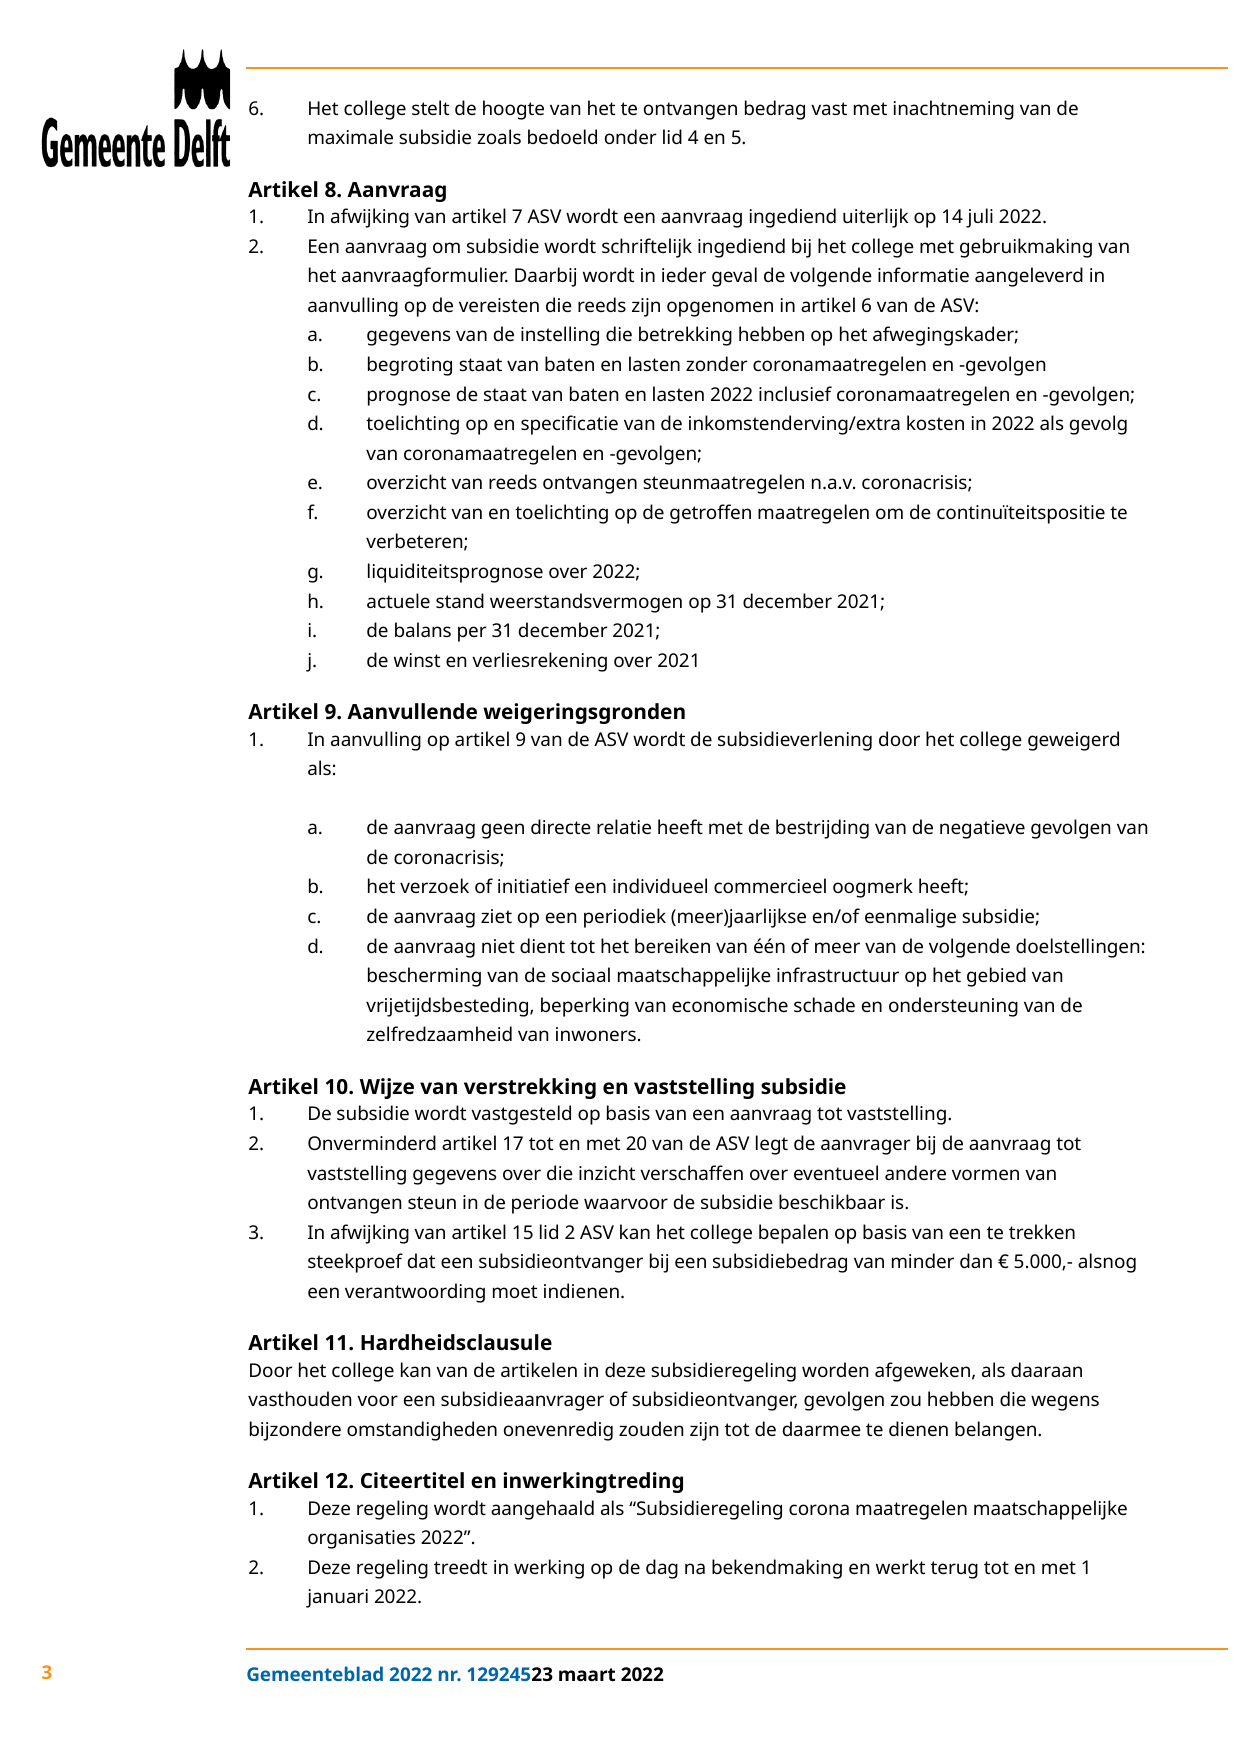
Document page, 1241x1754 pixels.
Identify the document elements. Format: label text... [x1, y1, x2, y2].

list Onverminderd artikel 17 tot en met 20 van de ASV legt de aanvrager bij de aanvraag tot vaststelling gegevens over die inzicht verschaffen over eventueel andere vormen van ontvangen steun in de periode waarvoor de subsidie beschikbaar is. [248, 1130, 1152, 1215]
picture [41, 47, 231, 172]
list overzicht van en toelichting op de getroffen maatregelen om de continuïteitspositie te verbeteren; [307, 499, 1152, 554]
list gegevens van de instelling die betrekking hebben op het afwegingskader; [307, 322, 1152, 347]
list toelichting op en specificatie van de inkomstenderving/extra kosten in 2022 als gevolg van coronamaatregelen en -gevolgen; [307, 410, 1152, 466]
text Artikel 12. Citeertitel en inwerkingtreding [248, 1466, 1152, 1495]
text Artikel 9. Aanvullende weigeringsgronden [248, 697, 1152, 726]
list Deze regeling treedt in werking op de dag na bekendmaking en werkt terug tot en met 1 januari 2022. [248, 1554, 1152, 1609]
list de winst en verliesrekening over 2021 [307, 647, 1152, 673]
list In aanvulling op artikel 9 van de ASV wordt de subsidieverlening door het college geweigerd als: [248, 726, 1152, 781]
list de aanvraag ziet op een periodiek (meer)jaarlijkse en/of eenmalige subsidie; [307, 903, 1152, 929]
text Artikel 8. Aanvraag [248, 175, 1152, 203]
list In afwijking van artikel 15 lid 2 ASV kan het college bepalen op basis van een te trekken steekproef dat een subsidieontvanger bij een subsidiebedrag van minder dan € 5.000,- alsnog een verantwoording moet indienen. [248, 1219, 1152, 1304]
text Door het college kan van de artikelen in deze subsidieregeling worden afgeweken, als daaraan vasthouden voor een subsidieaanvrager of subsidieontvanger, gevolgen zou hebben die wegens bijzondere omstandigheden onevenredig zouden zijn tot de daarmee te dienen belangen. [248, 1357, 1152, 1442]
list liquiditeitsprognose over 2022; [307, 558, 1152, 584]
list actuele stand weerstandsvermogen op 31 december 2021; [307, 588, 1152, 613]
list Deze regeling wordt aangehaald als “Subsidieregeling corona maatregelen maatschappelijke organisaties 2022”. [248, 1495, 1152, 1550]
list het verzoek of initiatief een individueel commercieel oogmerk heeft; [307, 874, 1152, 899]
list prognose de staat van baten en lasten 2022 inclusief coronamaatregelen en -gevolgen; [307, 381, 1152, 406]
list Het college stelt de hoogte van het te ontvangen bedrag vast met inachtneming van de maximale subsidie zoals bedoeld onder lid 4 en 5. [248, 95, 1152, 150]
list In afwijking van artikel 7 ASV wordt een aanvraag ingediend uiterlijk op 14 juli 2022. [248, 203, 1152, 229]
list overzicht van reeds ontvangen steunmaatregelen n.a.v. coronacrisis; [307, 469, 1152, 495]
list de aanvraag niet dient tot het bereiken van één of meer van de volgende doelstellingen: bescherming van de sociaal maatschappelijke infrastructuur op het gebied van vrijetijdsbesteding, beperking van economische schade en ondersteuning van de zelfredzaamheid van inwoners. [307, 933, 1152, 1047]
list de balans per 31 december 2021; [307, 617, 1152, 643]
list De subsidie wordt vastgesteld op basis van een aanvraag tot vaststelling. [248, 1101, 1152, 1126]
list de aanvraag geen directe relatie heeft met de bestrijding van de negatieve gevolgen van de coronacrisis; [307, 814, 1152, 870]
list Een aanvraag om subsidie wordt schriftelijk ingediend bij het college met gebruikmaking van het aanvraagformulier. Daarbij wordt in ieder geval de volgende informatie aangeleverd in aanvulling op de vereisten die reeds zijn opgenomen in artikel 6 van de ASV: [248, 233, 1152, 318]
text Artikel 10. Wijze van verstrekking en vaststelling subsidie [248, 1072, 1152, 1101]
text Artikel 11. Hardheidsclausule [248, 1328, 1152, 1357]
list begroting staat van baten en lasten zonder coronamaatregelen en -gevolgen [307, 351, 1152, 377]
